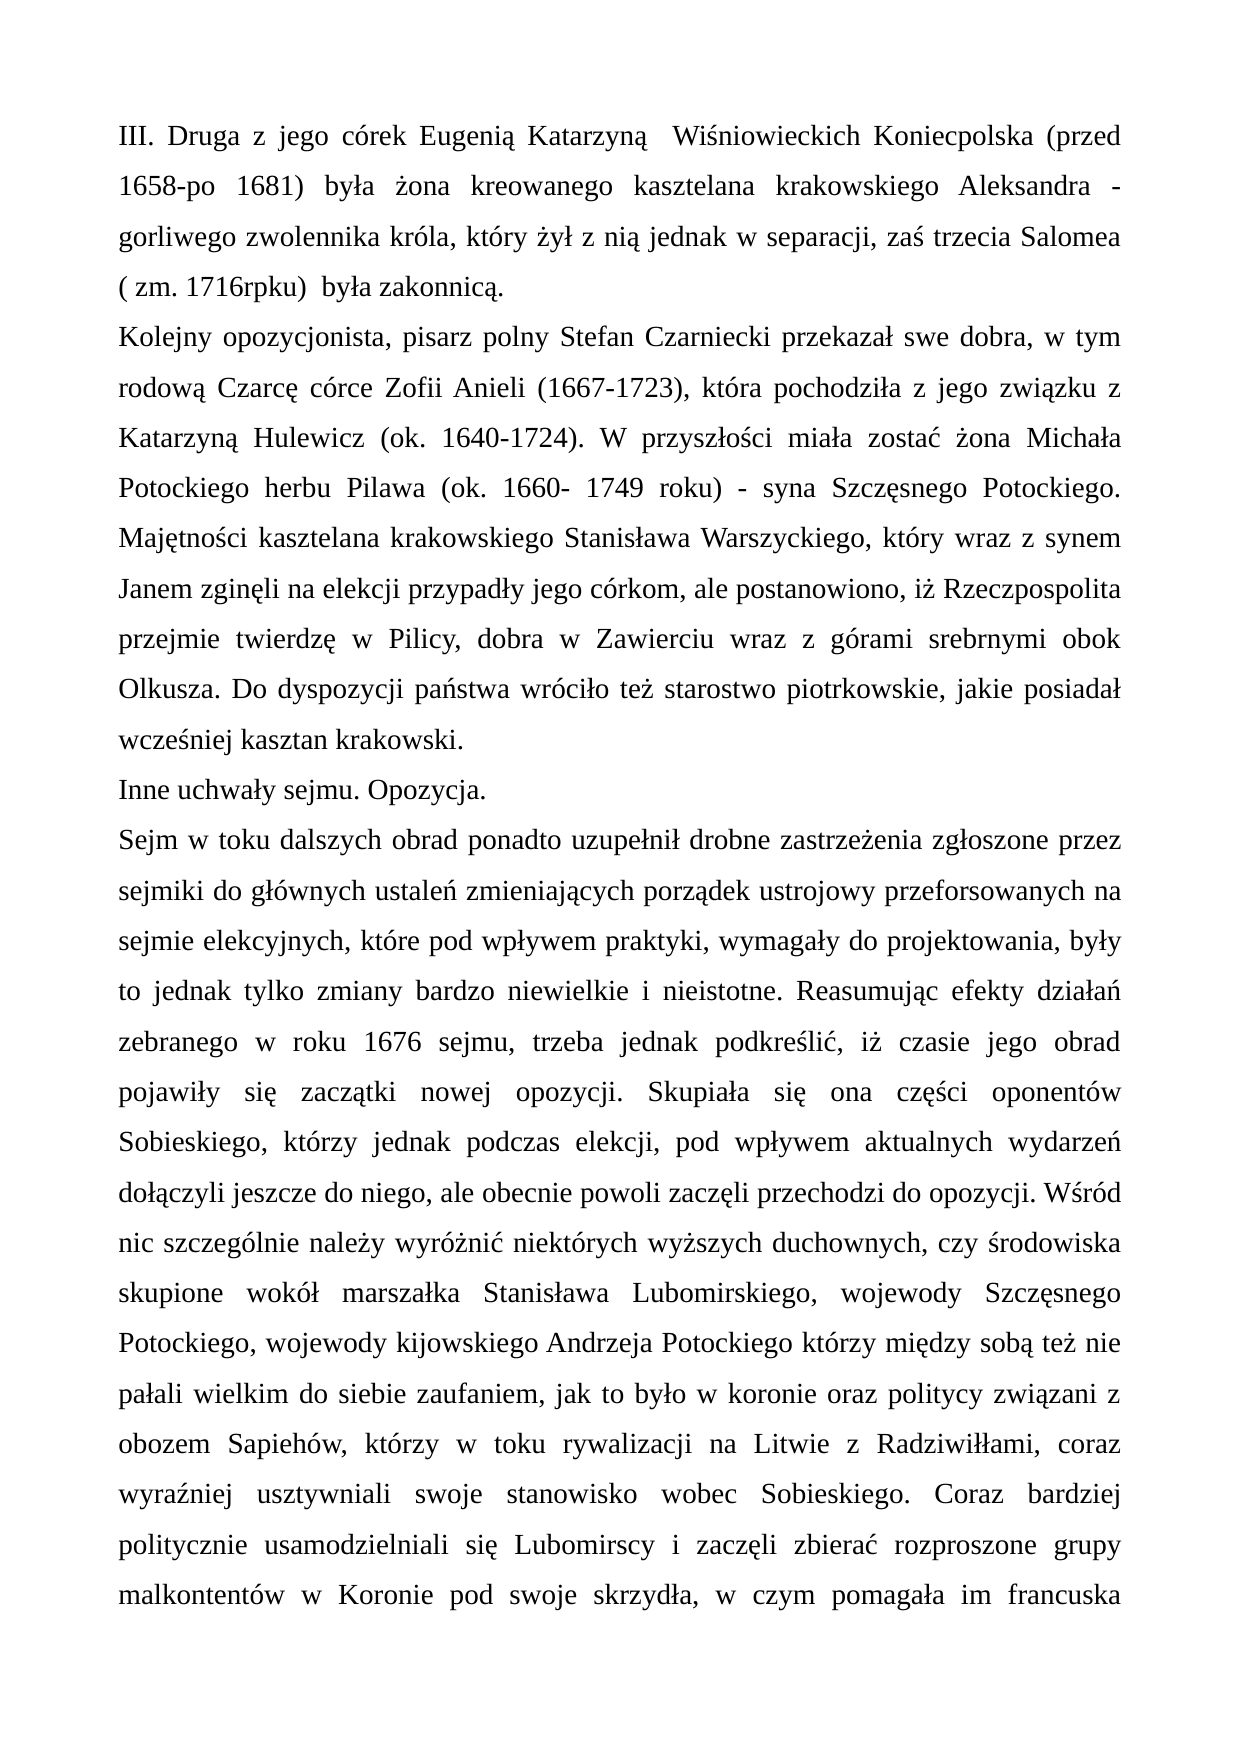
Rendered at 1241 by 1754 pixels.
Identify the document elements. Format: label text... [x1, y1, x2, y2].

text Inne uchwały sejmu. Opozycja. [118, 772, 1122, 806]
text III. Druga z jego córek Eugenią Katarzyną Wiśniowieckich Koniecpolska (przed 1658-po 1681) była żona kreowanego kasztelana krakowskiego Aleksandra - gorliwego zwolennika króla, który żył z nią jednak w separacji, zaś trzecia Salomea ( zm. 1716rpku) była zakonnicą. [118, 118, 1122, 303]
text Kolejny opozycjonista, pisarz polny Stefan Czarniecki przekazał swe dobra, w tym rodową Czarcę córce Zofii Anieli (1667-1723), która pochodziła z jego związku z Katarzyną Hulewicz (ok. 1640-1724). W przyszłości miała zostać żona Michała Potockiego herbu Pilawa (ok. 1660- 1749 roku) - syna Szczęsnego Potockiego. Majętności kasztelana krakowskiego Stanisława Warszyckiego, który wraz z synem Janem zginęli na elekcji przypadły jego córkom, ale postanowiono, iż Rzeczpospolita przejmie twierdzę w Pilicy, dobra w Zawierciu wraz z górami srebrnymi obok Olkusza. Do dyspozycji państwa wróciło też starostwo piotrkowskie, jakie posiadał wcześniej kasztan krakowski. [118, 319, 1122, 755]
text Sejm w toku dalszych obrad ponadto uzupełnił drobne zastrzeżenia zgłoszone przez sejmiki do głównych ustaleń zmieniających porządek ustrojowy przeforsowanych na sejmie elekcyjnych, które pod wpływem praktyki, wymagały do projektowania, były to jednak tylko zmiany bardzo niewielkie i nieistotne. Reasumując efekty działań zebranego w roku 1676 sejmu, trzeba jednak podkreślić, iż czasie jego obrad pojawiły się zaczątki nowej opozycji. Skupiała się ona części oponentów Sobieskiego, którzy jednak podczas elekcji, pod wpływem aktualnych wydarzeń dołączyli jeszcze do niego, ale obecnie powoli zaczęli przechodzi do opozycji. Wśród nic szczególnie należy wyróżnić niektórych wyższych duchownych, czy środowiska skupione wokół marszałka Stanisława Lubomirskiego, wojewody Szczęsnego Potockiego, wojewody kijowskiego Andrzeja Potockiego którzy między sobą też nie pałali wielkim do siebie zaufaniem, jak to było w koronie oraz politycy związani z obozem Sapiehów, którzy w toku rywalizacji na Litwie z Radziwiłłami, coraz wyraźniej usztywniali swoje stanowisko wobec Sobieskiego. Coraz bardziej politycznie usamodzielniali się Lubomirscy i zaczęli zbierać rozproszone grupy malkontentów w Koronie pod swoje skrzydła, w czym pomagała im francuska [118, 822, 1122, 1611]
